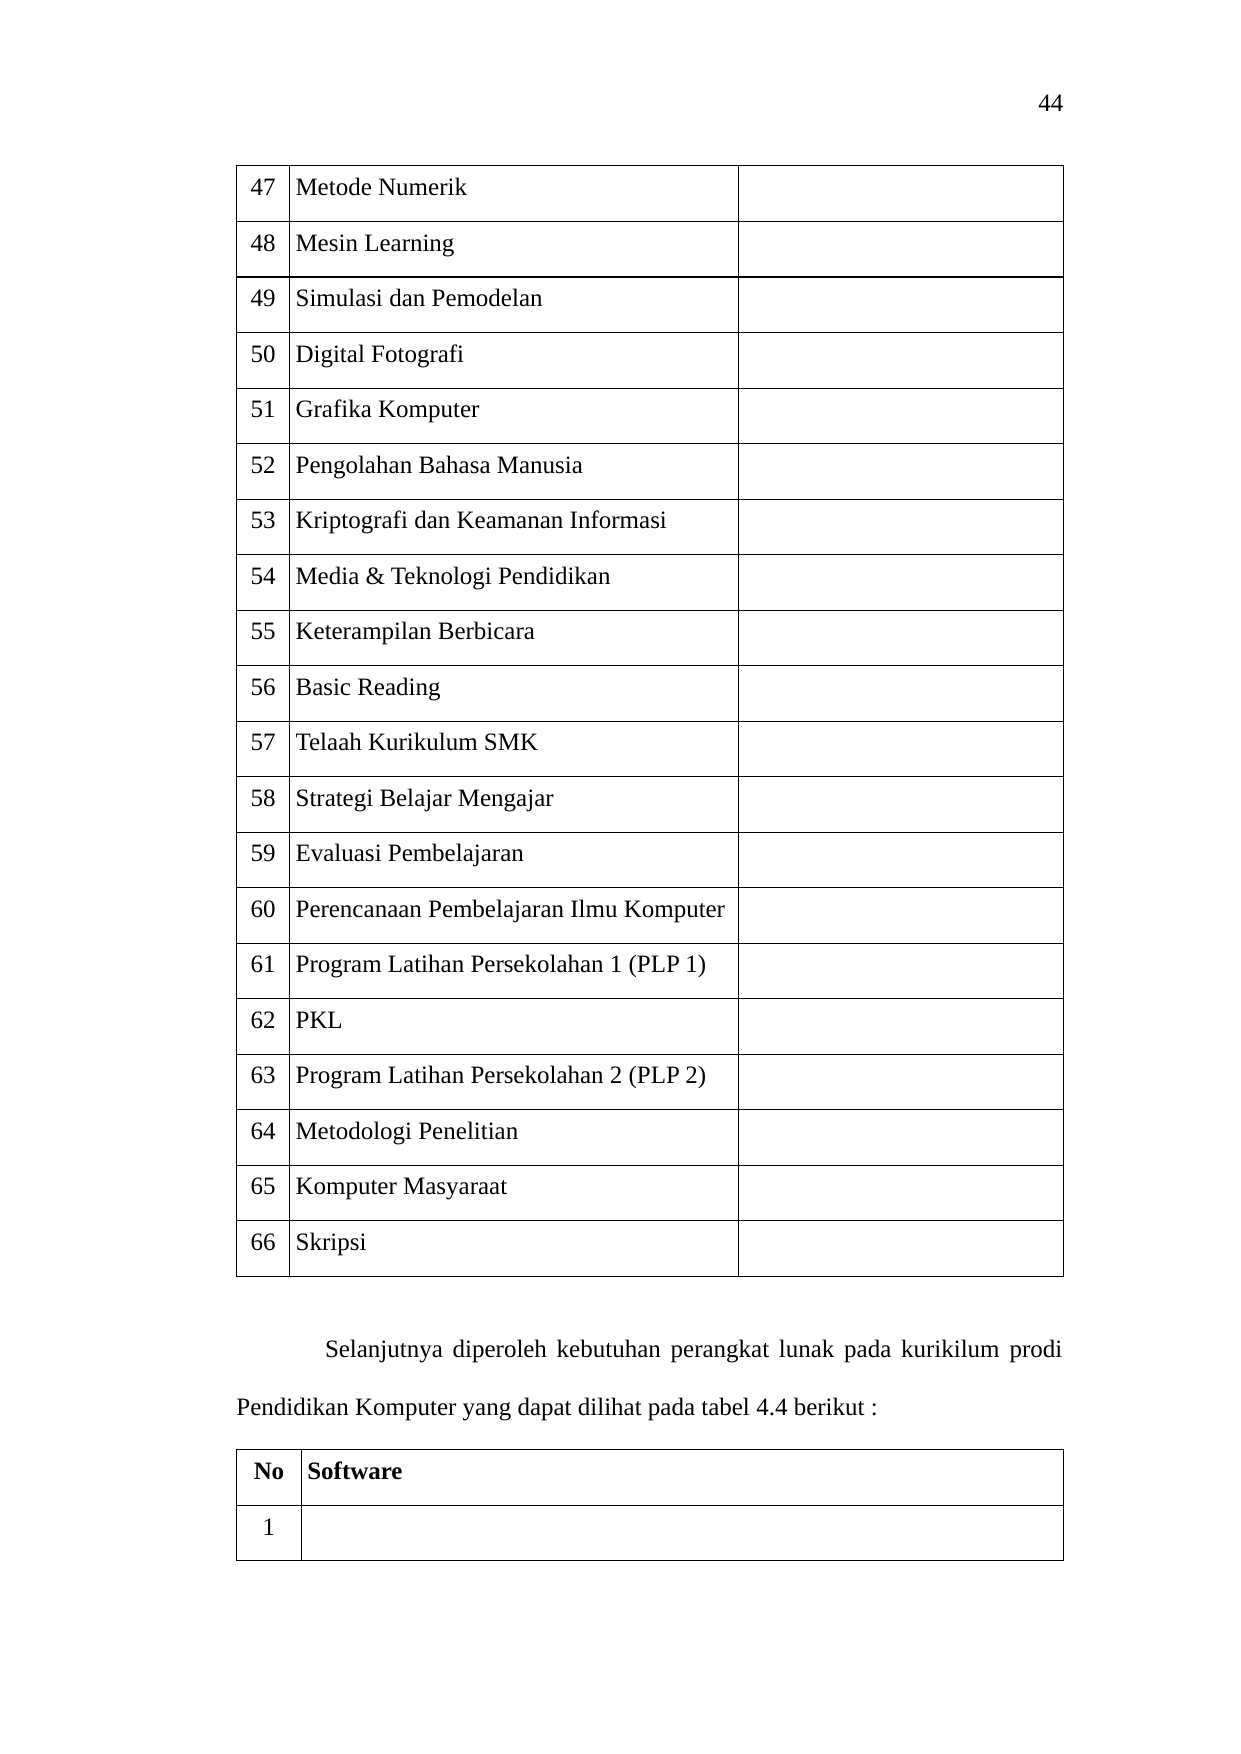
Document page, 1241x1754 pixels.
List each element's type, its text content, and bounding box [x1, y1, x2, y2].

table_cell 53 [237, 500, 289, 554]
table_cell Strategi Belajar Mengajar [290, 777, 738, 832]
table_cell Keterampilan Berbicara [290, 611, 738, 665]
table_cell [739, 500, 1063, 554]
table_cell 60 [237, 888, 289, 943]
table_cell 64 [237, 1110, 289, 1165]
table_cell Perencanaan Pembelajaran Ilmu Komputer [290, 888, 738, 943]
table_cell Program Latihan Persekolahan 2 (PLP 2) [290, 1055, 738, 1109]
table_cell 61 [237, 944, 289, 998]
table_cell 1 [237, 1506, 301, 1560]
table_cell Telaah Kurikulum SMK [290, 722, 738, 776]
table_cell 59 [237, 833, 289, 887]
table_cell [739, 666, 1063, 721]
table_cell Komputer Masyaraat [290, 1166, 738, 1220]
table_cell Kriptografi dan Keamanan Informasi [290, 500, 738, 554]
table_cell [739, 166, 1063, 221]
table_cell [739, 333, 1063, 387]
table_cell [739, 1055, 1063, 1109]
table_cell 55 [237, 611, 289, 665]
table_cell [739, 555, 1063, 609]
table_cell Simulasi dan Pemodelan [290, 278, 738, 332]
table_cell 65 [237, 1166, 289, 1220]
table_cell 48 [237, 222, 289, 276]
text Selanjutnya diperoleh kebutuhan perangkat lunak pada kurikilum prodi Pendidikan Komputer yang dapat dilihat pada tabel 4.4 berikut : [236, 1334, 1063, 1421]
table_cell Basic Reading [290, 666, 738, 721]
table_cell [739, 444, 1063, 498]
table_cell [739, 1221, 1063, 1276]
table_cell [739, 611, 1063, 665]
table_cell 58 [237, 777, 289, 832]
table_cell [739, 389, 1063, 443]
table_cell [739, 1110, 1063, 1165]
table_cell [739, 944, 1063, 998]
table_cell 54 [237, 555, 289, 609]
table_cell Metodologi Penelitian [290, 1110, 738, 1165]
table_cell 47 [237, 166, 289, 221]
table_cell [302, 1506, 1063, 1560]
table_cell [739, 999, 1063, 1054]
table_cell [739, 278, 1063, 332]
table_cell [739, 888, 1063, 943]
table_header No [237, 1450, 301, 1505]
table_cell Pengolahan Bahasa Manusia [290, 444, 738, 498]
table_cell Mesin Learning [290, 222, 738, 276]
table_cell Media & Teknologi Pendidikan [290, 555, 738, 609]
table_cell PKL [290, 999, 738, 1054]
table_cell 52 [237, 444, 289, 498]
table_cell [739, 833, 1063, 887]
table_cell Metode Numerik [290, 166, 738, 221]
table_cell 49 [237, 278, 289, 332]
table_cell [739, 1166, 1063, 1220]
table_cell Program Latihan Persekolahan 1 (PLP 1) [290, 944, 738, 998]
table_cell 57 [237, 722, 289, 776]
table_cell [739, 722, 1063, 776]
table_cell [739, 777, 1063, 832]
table_cell 66 [237, 1221, 289, 1276]
table_cell [739, 222, 1063, 276]
table_cell Grafika Komputer [290, 389, 738, 443]
table_cell 62 [237, 999, 289, 1054]
table_cell Digital Fotografi [290, 333, 738, 387]
table_cell 63 [237, 1055, 289, 1109]
table_cell 56 [237, 666, 289, 721]
table_header Software [302, 1450, 1063, 1505]
table_cell Evaluasi Pembelajaran [290, 833, 738, 887]
table_cell 51 [237, 389, 289, 443]
table_cell 50 [237, 333, 289, 387]
table_cell Skripsi [290, 1221, 738, 1276]
